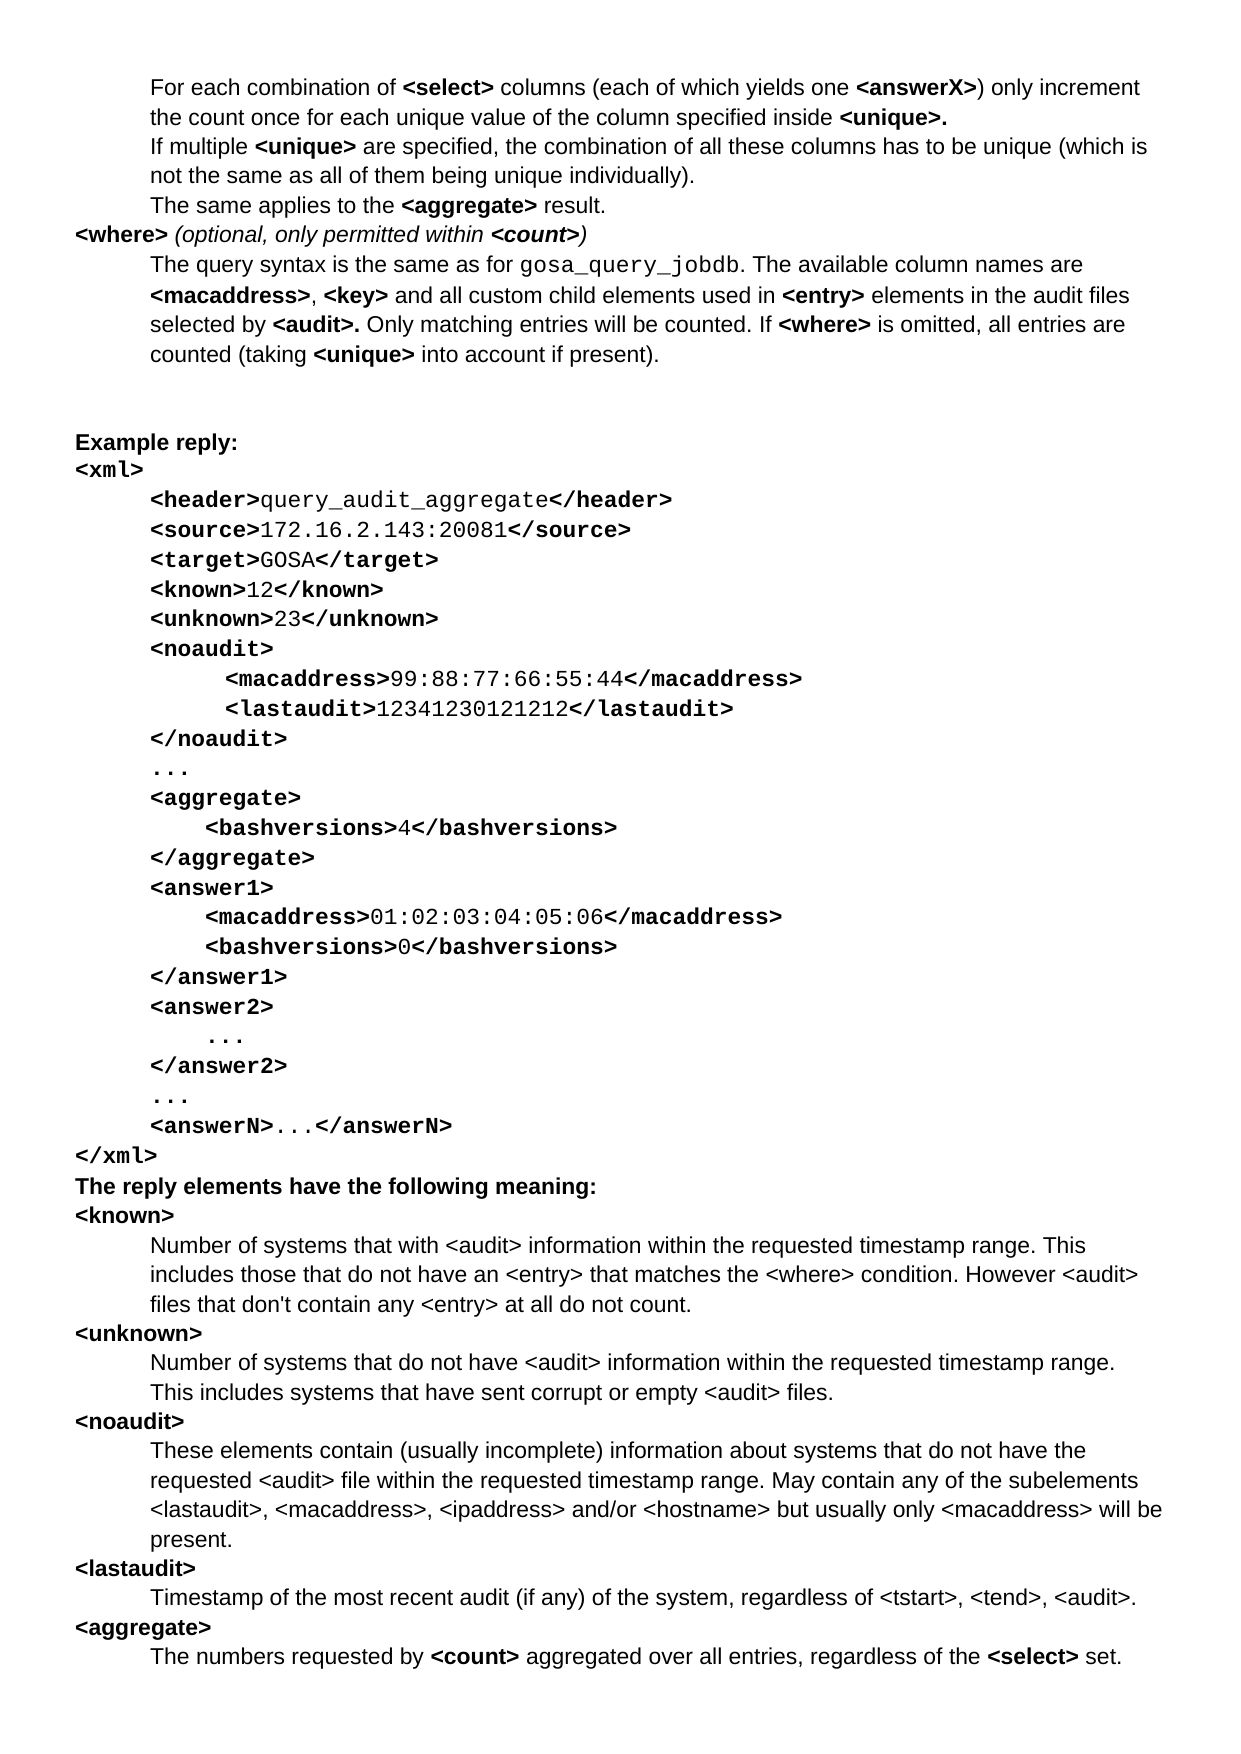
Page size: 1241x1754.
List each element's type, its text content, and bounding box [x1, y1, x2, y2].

text If multiple <unique> are specified, the combination of all these columns has to be unique (which is not the same as all of them being unique individually). [150, 134, 1165, 189]
text <header>query_audit_aggregate</header> <source>172.16.2.143:20081</source> <target>GOSA</target> [150, 489, 1165, 574]
text Timestamp of the most recent audit (if any) of the system, regardless of <tstart>, <tend>, <audit>. [150, 1585, 1165, 1611]
text <unknown>23</unknown> [150, 608, 1165, 634]
text ... [150, 1084, 1165, 1110]
text <noaudit> [75, 1409, 1165, 1434]
text ... <aggregate> [150, 757, 1165, 812]
text <known> [75, 1203, 1165, 1229]
text <macaddress>99:88:77:66:55:44</macaddress> [225, 667, 1165, 693]
text <unknown> [75, 1321, 1165, 1346]
text <answer2> [150, 995, 1165, 1021]
text <aggregate> [75, 1614, 1165, 1640]
text </answer2> [150, 1055, 1165, 1081]
text <noaudit> [150, 638, 1165, 663]
text The query syntax is the same as for gosa_query_jobdb. The available column names are <macaddress>, <key> and all custom child elements used in <entry> elements in the audit files selected by <audit>. Only matching entries will be counted. If <where> is omitted, all entries are counted (taking <unique> into account if present). [150, 251, 1165, 367]
text Example reply: [75, 429, 1165, 455]
text <macaddress>01:02:03:04:05:06</macaddress> [150, 906, 1165, 932]
text <bashversions>0</bashversions> [150, 936, 1165, 961]
text </aggregate> [150, 846, 1165, 872]
text <where> (optional, only permitted within <count>) [75, 222, 1165, 247]
text </answer1> [150, 965, 1165, 991]
text Number of systems that with <audit> information within the requested timestamp range. This includes those that do not have an <entry> that matches the <where> condition. However <audit> files that don't contain any <entry> at all do not count. [150, 1233, 1165, 1317]
text <lastaudit> [75, 1556, 1165, 1581]
text </xml> [75, 1144, 1165, 1170]
text The numbers requested by <count> aggregated over all entries, regardless of the <select> set. [150, 1644, 1165, 1669]
text The same applies to the <aggregate> result. [150, 192, 1165, 218]
text <bashversions>4</bashversions> [150, 816, 1165, 842]
text Number of systems that do not have <audit> information within the requested timestamp range. This includes systems that have sent corrupt or empty <audit> files. [150, 1350, 1165, 1405]
text ... [150, 1025, 1165, 1051]
text For each combination of <select> columns (each of which yields one <answerX>) only increment the count once for each unique value of the column specified inside <unique>. [150, 75, 1165, 130]
text <lastaudit>12341230121212</lastaudit> [225, 697, 1165, 723]
text <xml> [75, 459, 1165, 485]
text The reply elements have the following meaning: [75, 1174, 1165, 1199]
text <answerN>...</answerN> [150, 1114, 1165, 1140]
text These elements contain (usually incomplete) information about systems that do not have the requested <audit> file within the requested timestamp range. May contain any of the subelements <lastaudit>, <macaddress>, <ipaddress> and/or <hostname> but usually only <macaddress> will be present. [150, 1438, 1165, 1552]
text <known>12</known> [150, 578, 1165, 604]
text <answer1> [150, 876, 1165, 902]
text </noaudit> [150, 727, 1165, 753]
